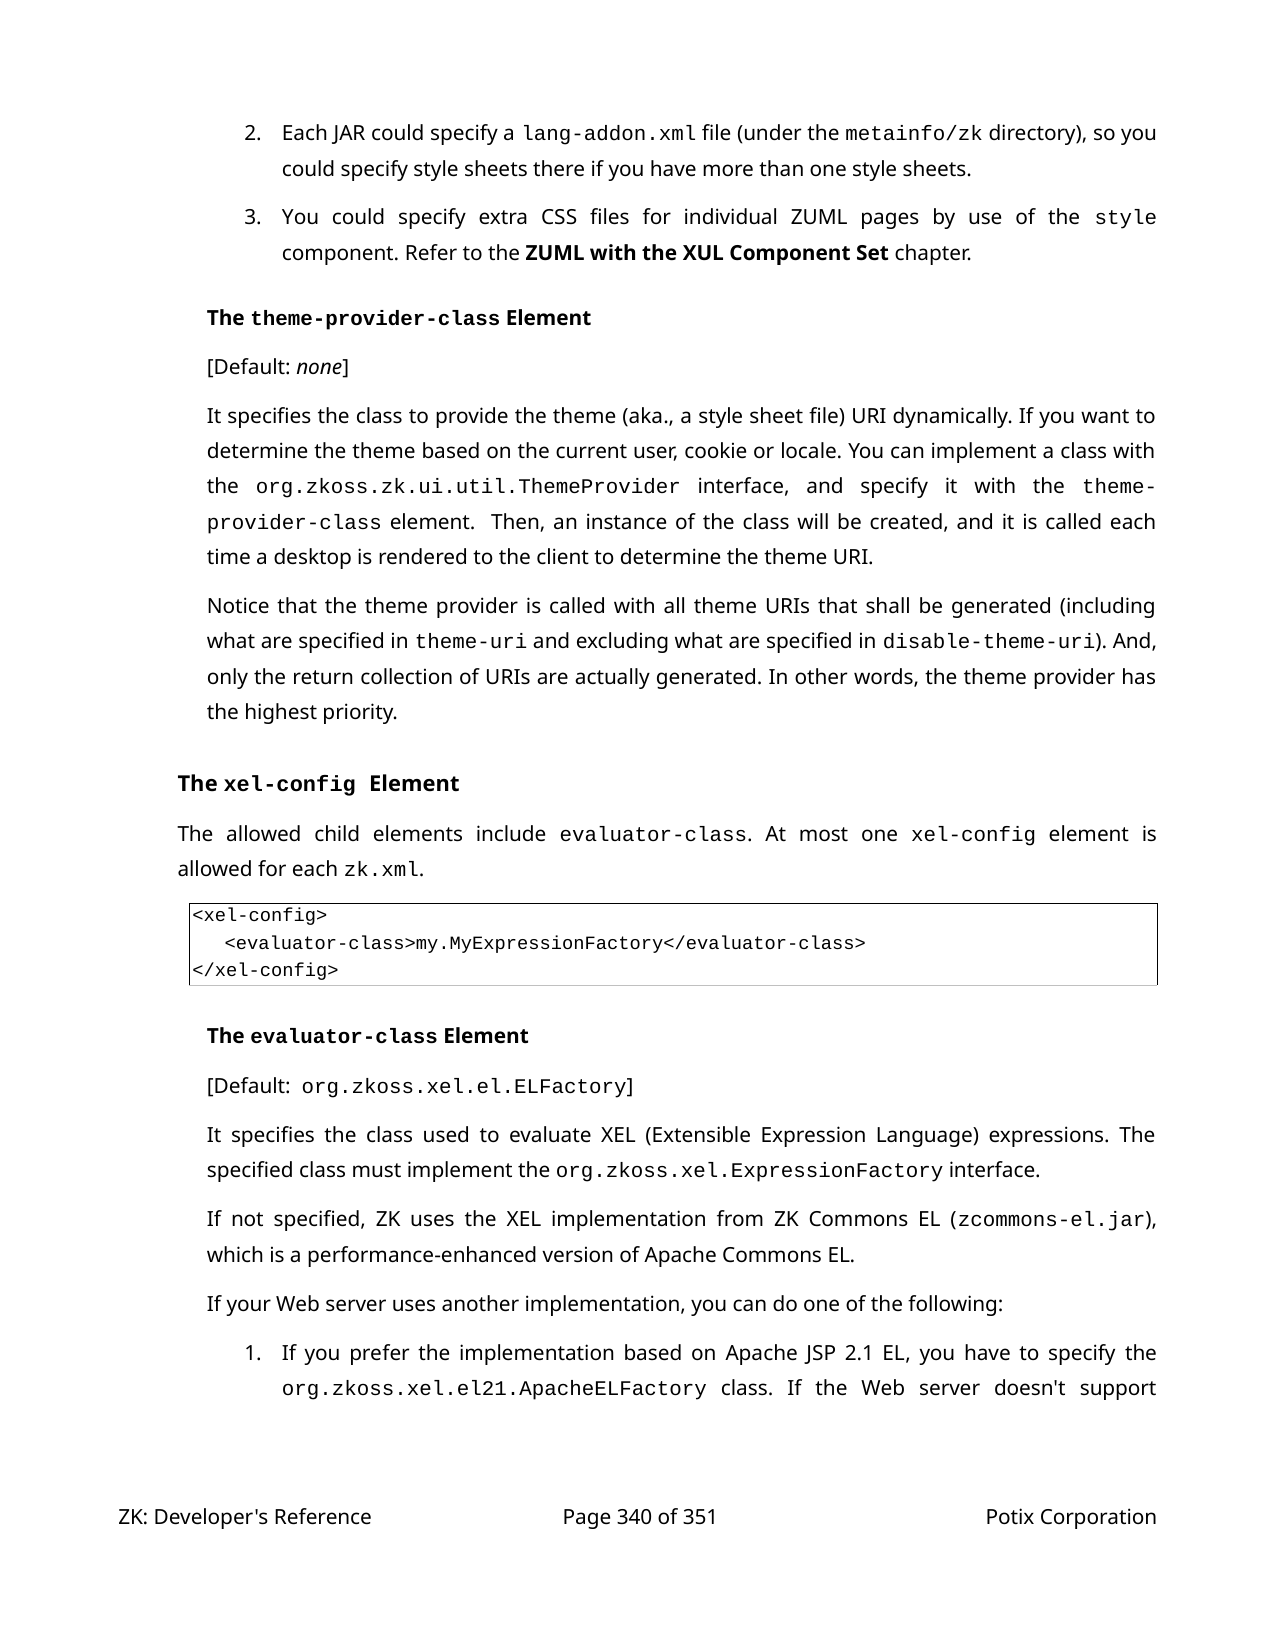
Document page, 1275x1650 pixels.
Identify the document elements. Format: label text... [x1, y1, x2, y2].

text If your Web server uses another implementation, you can do one of the following: [207, 1289, 1157, 1317]
subtitle The evaluator-class Element [207, 1022, 1157, 1050]
text It specifies the class to provide the theme (aka., a style sheet file) URI dynamically. If you want to determine the theme based on the current user, cookie or locale. You can implement a class with the org.zkoss.zk.ui.util.ThemeProvider interface, and specify it with the theme-provider-class element. Then, an instance of the class will be created, and it is called each time a desktop is rendered to the client to determine the theme URI. [207, 401, 1157, 571]
text It specifies the class used to evaluate XEL (Extensible Expression Language) expressions. The specified class must implement the org.zkoss.xel.ExpressionFactory interface. [207, 1120, 1157, 1184]
text <evaluator-class>my.MyExpressionFactory</evaluator-class> [190, 931, 1157, 955]
text If not specified, ZK uses the XEL implementation from ZK Commons EL (zcommons-el.jar), which is a performance-enhanced version of Apache Commons EL. [207, 1204, 1157, 1268]
list You could specify extra CSS files for individual ZUML pages by use of the style component. Refer to the ZUML with the XUL Component Set chapter. [244, 202, 1157, 266]
text </xel-config> [190, 958, 1157, 985]
text [Default: none] [207, 352, 1157, 380]
list Each JAR could specify a lang-addon.xml file (under the metainfo/zk directory), so you could specify style sheets there if you have more than one style sheets. [244, 118, 1157, 182]
subtitle The theme-provider-class Element [207, 303, 1157, 331]
text Notice that the theme provider is called with all theme URIs that shall be generated (including what are specified in theme-uri and excluding what are specified in disable-theme-uri). And, only the return collection of URIs are actually generated. In other words, the theme provider has the highest priority. [207, 591, 1157, 725]
text <xel-config> [190, 904, 1157, 928]
text [Default: org.zkoss.xel.el.ELFactory] [207, 1071, 1157, 1099]
text The allowed child elements include evaluator-class. At most one xel-config element is allowed for each zk.xml. [177, 819, 1157, 883]
list If you prefer the implementation based on Apache JSP 2.1 EL, you have to specify the org.zkoss.xel.el21.ApacheELFactory class. If the Web server doesn't support [244, 1338, 1157, 1401]
subtitle The xel-config Element [177, 768, 1157, 798]
